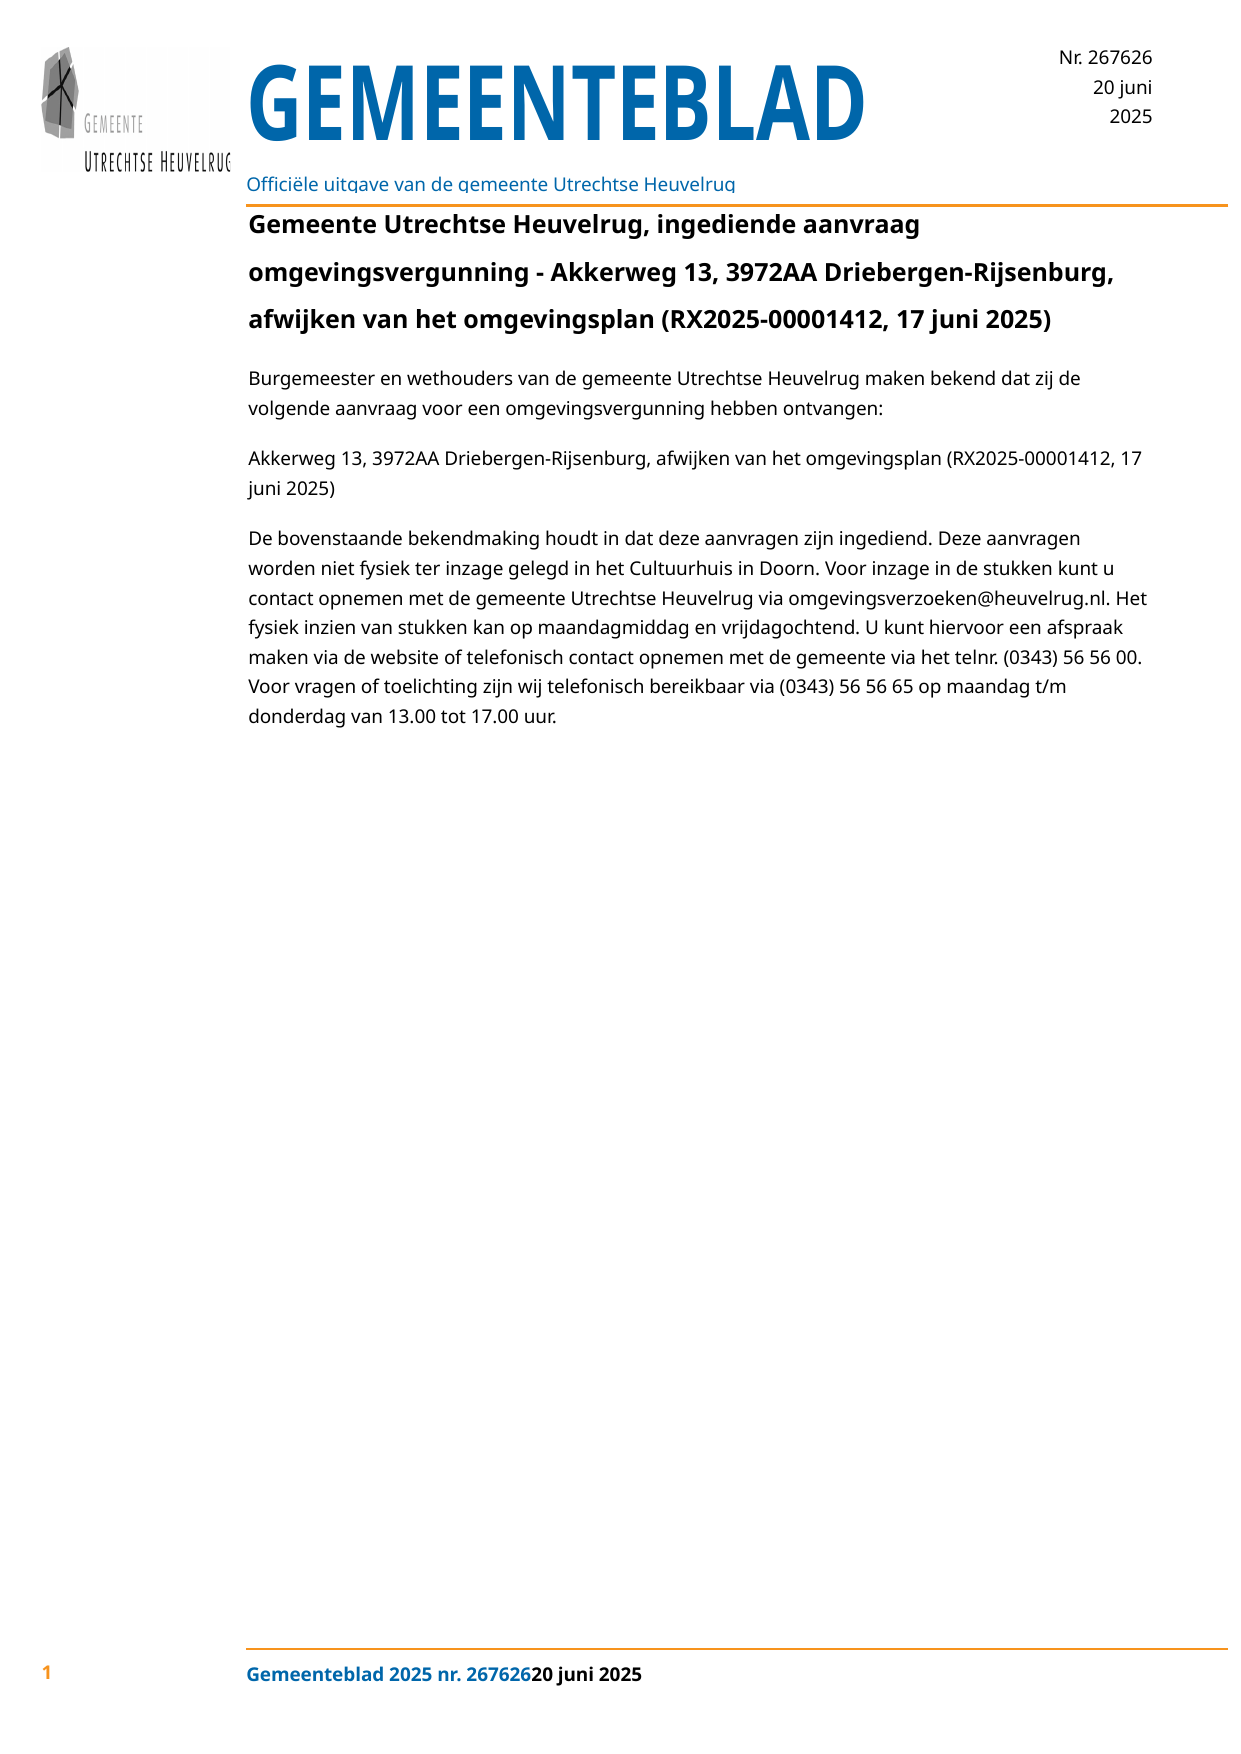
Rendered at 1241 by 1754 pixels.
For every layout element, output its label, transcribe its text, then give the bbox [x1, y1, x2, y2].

text Gemeente Utrechtse Heuvelrug, ingediende aanvraag omgevingsvergunning - Akkerweg 13, 3972AA Driebergen-Rijsenburg, afwijken van het omgevingsplan (RX2025-00001412, 17 juni 2025) [248, 207, 1152, 336]
picture [41, 47, 231, 172]
text De bovenstaande bekendmaking houdt in dat deze aanvragen zijn ingediend. Deze aanvragen worden niet fysiek ter inzage gelegd in het Cultuurhuis in Doorn. Voor inzage in de stukken kunt u contact opnemen met de gemeente Utrechtse Heuvelrug via omgevingsverzoeken@heuvelrug.nl. Het fysiek inzien van stukken kan op maandagmiddag en vrijdagochtend. U kunt hiervoor een afspraak maken via de website of telefonisch contact opnemen met de gemeente via het telnr. (0343) 56 56 00. Voor vragen of toelichting zijn wij telefonisch bereikbaar via (0343) 56 56 65 op maandag t/m donderdag van 13.00 tot 17.00 uur. [248, 526, 1152, 729]
text Akkerweg 13, 3972AA Driebergen-Rijsenburg, afwijken van het omgevingsplan (RX2025-00001412, 17 juni 2025) [248, 446, 1152, 501]
text Burgemeester en wethouders van de gemeente Utrechtse Heuvelrug maken bekend dat zij de volgende aanvraag voor een omgevingsvergunning hebben ontvangen: [248, 366, 1152, 421]
